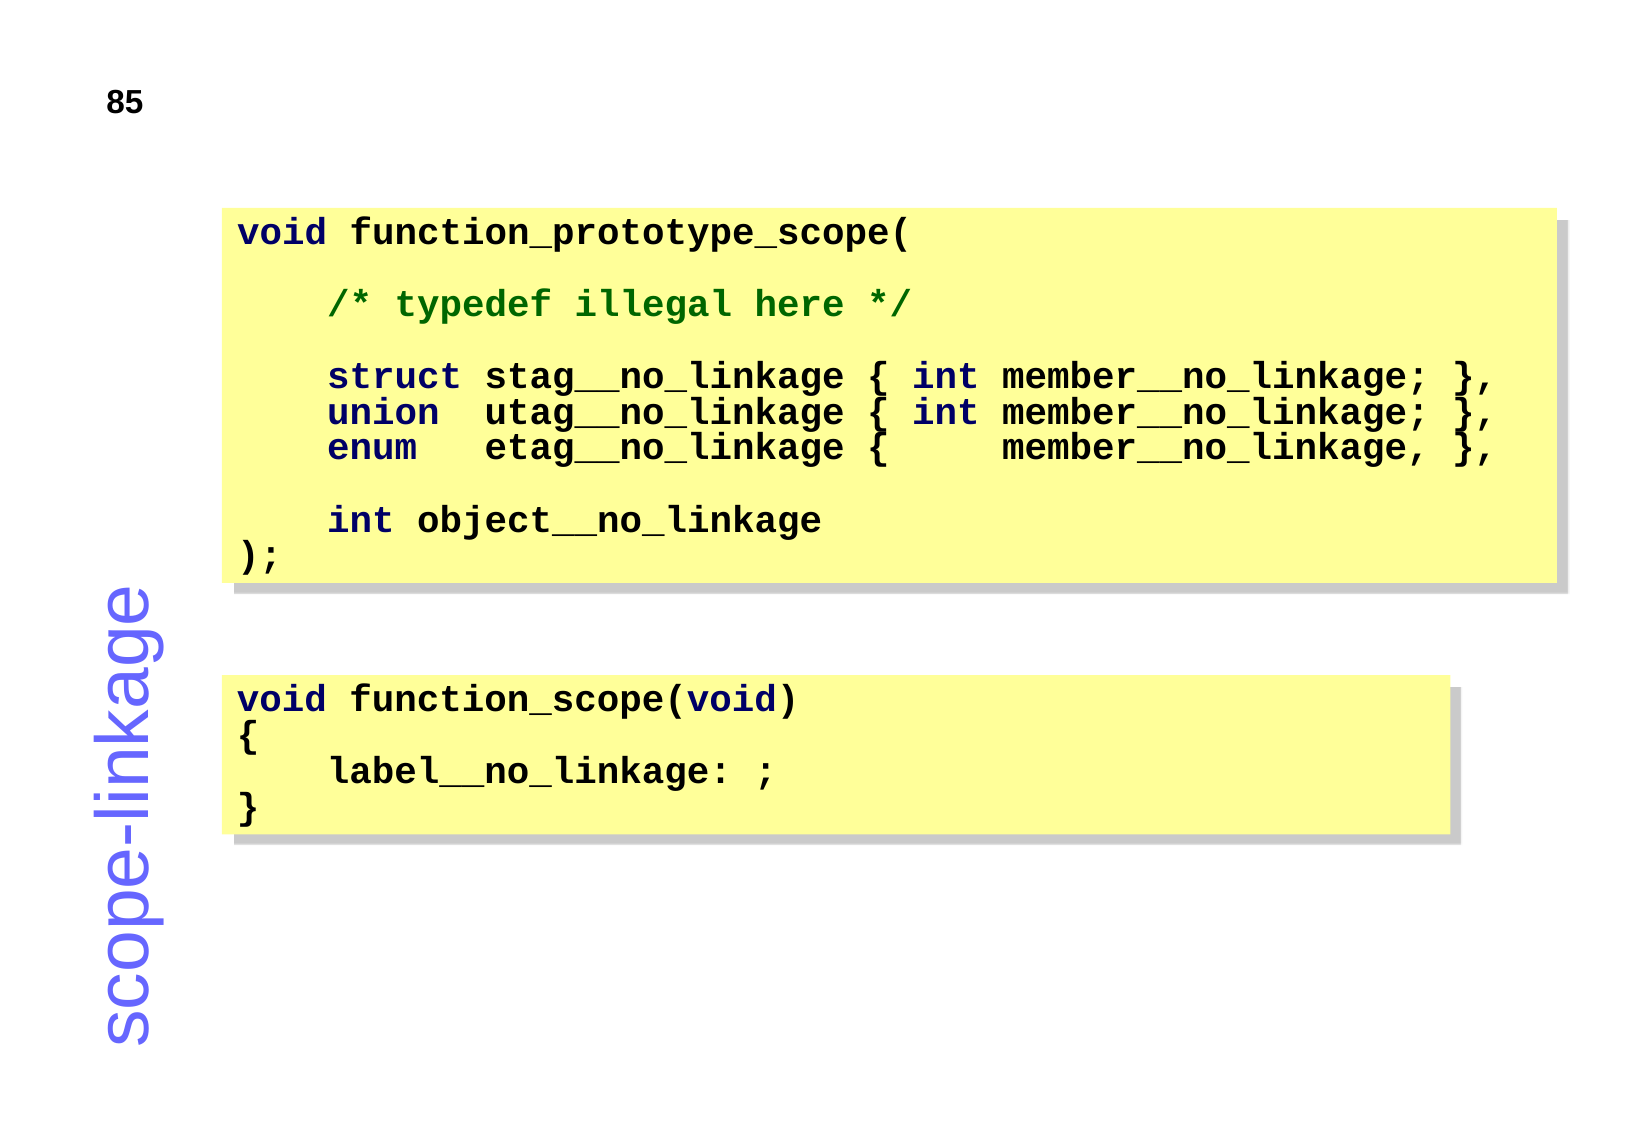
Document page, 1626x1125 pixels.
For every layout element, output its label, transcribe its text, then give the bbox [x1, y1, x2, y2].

title scope-linkage [50, 187, 188, 1063]
text_box void function_scope(void) { label__no_linkage: ; } [221, 675, 1451, 835]
text_box void function_prototype_scope( /* typedef illegal here */ struct stag__no_linkage { int member__no_linkage; }, union utag__no_linkage { int member__no_linkage; }, enum etag__no_linkage { member__no_linkage, }, int object__no_linkage ); [221, 207, 1557, 583]
